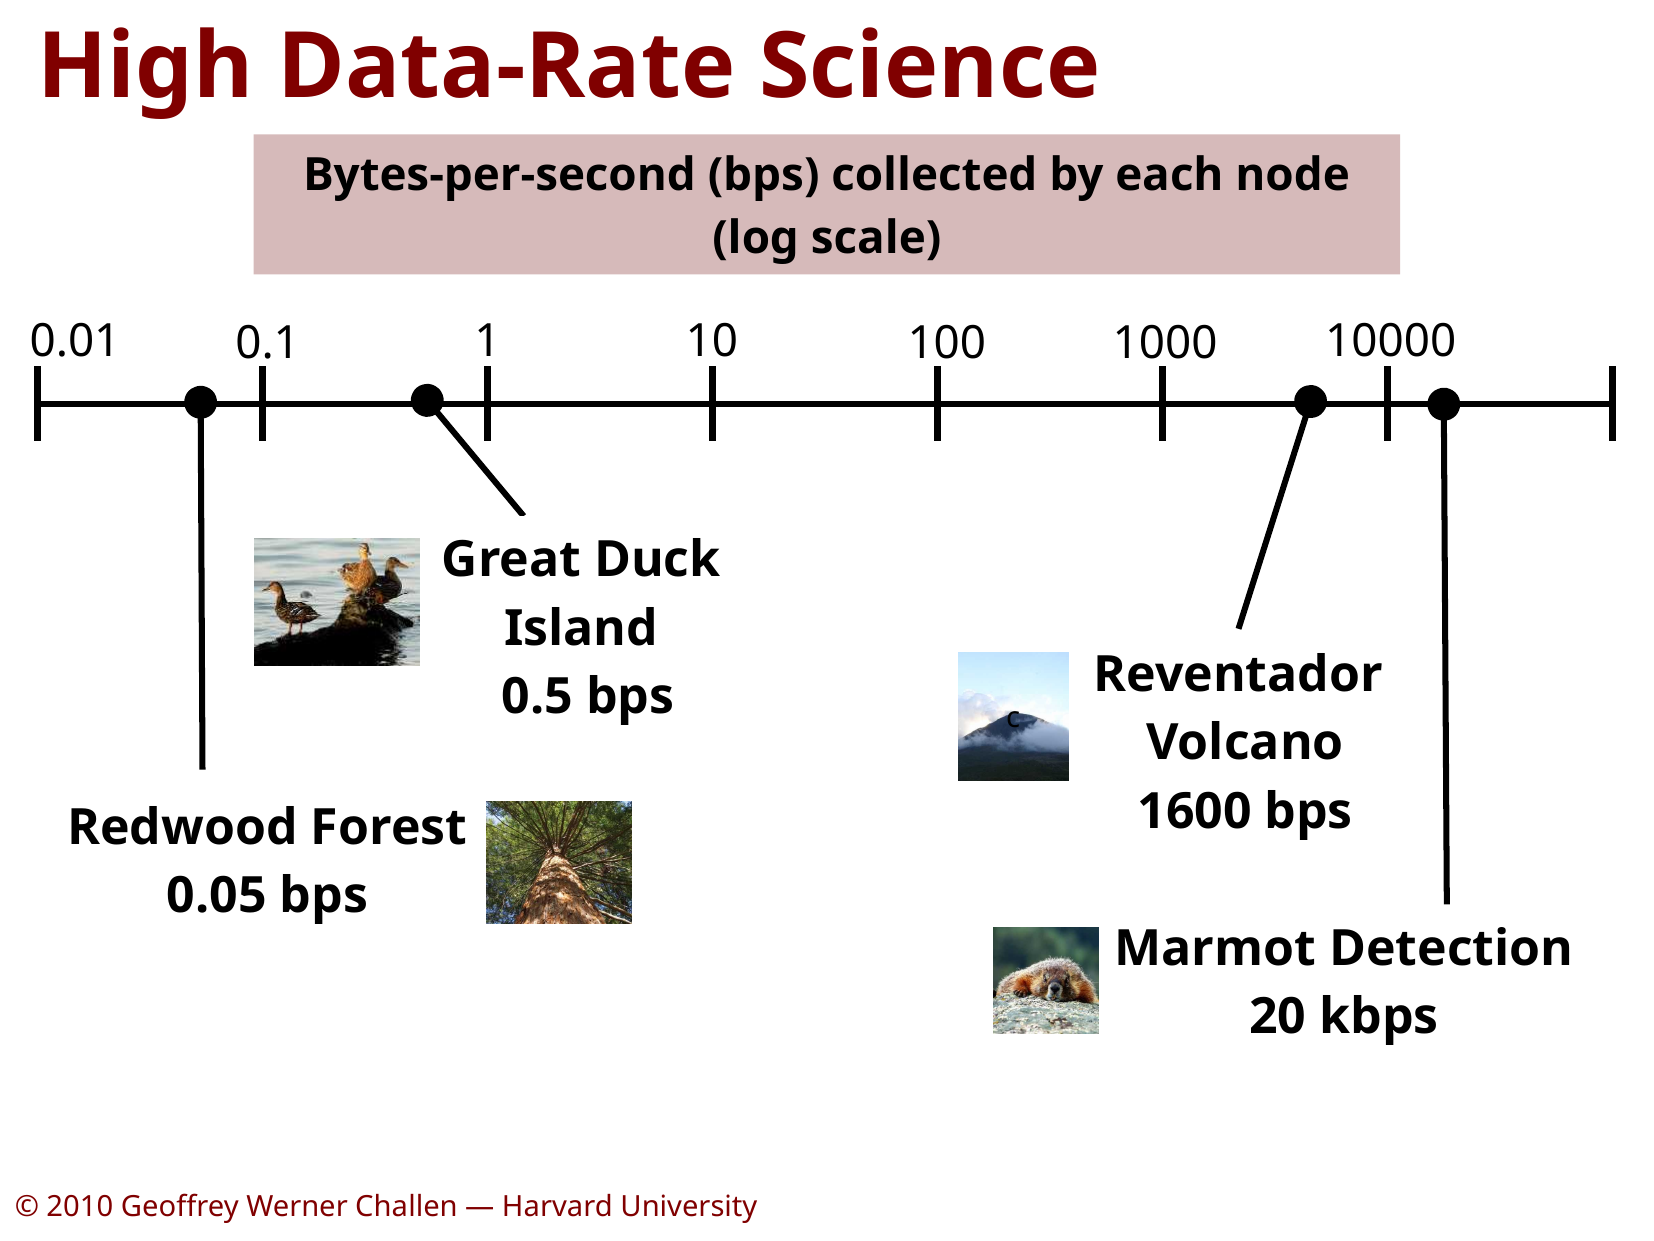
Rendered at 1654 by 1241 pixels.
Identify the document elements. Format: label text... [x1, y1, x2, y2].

text_box 1000 [1090, 301, 1241, 371]
text_box 1 [450, 300, 526, 369]
text_box Great Duck Island 0.5 bps [275, 516, 901, 708]
text_box Reventador Volcano 1600 bps [1053, 630, 1438, 822]
text_box 10 [655, 300, 769, 369]
picture [254, 538, 420, 666]
picture [958, 652, 1069, 781]
text_box Bytes-per-second (bps) collected by each node (log scale) [253, 135, 1401, 274]
picture [486, 801, 632, 924]
picture [993, 927, 1099, 1034]
text_box 0.1 [211, 301, 324, 371]
title High Data-Rate Science [37, 8, 1613, 117]
text_box 0.01 [0, 300, 151, 371]
text_box Redwood Forest 0.05 bps [36, 783, 498, 916]
text_box 100 [878, 301, 1015, 371]
text_box 10000 [1297, 300, 1485, 369]
text_box Marmot Detection 20 kbps [1061, 904, 1627, 1037]
